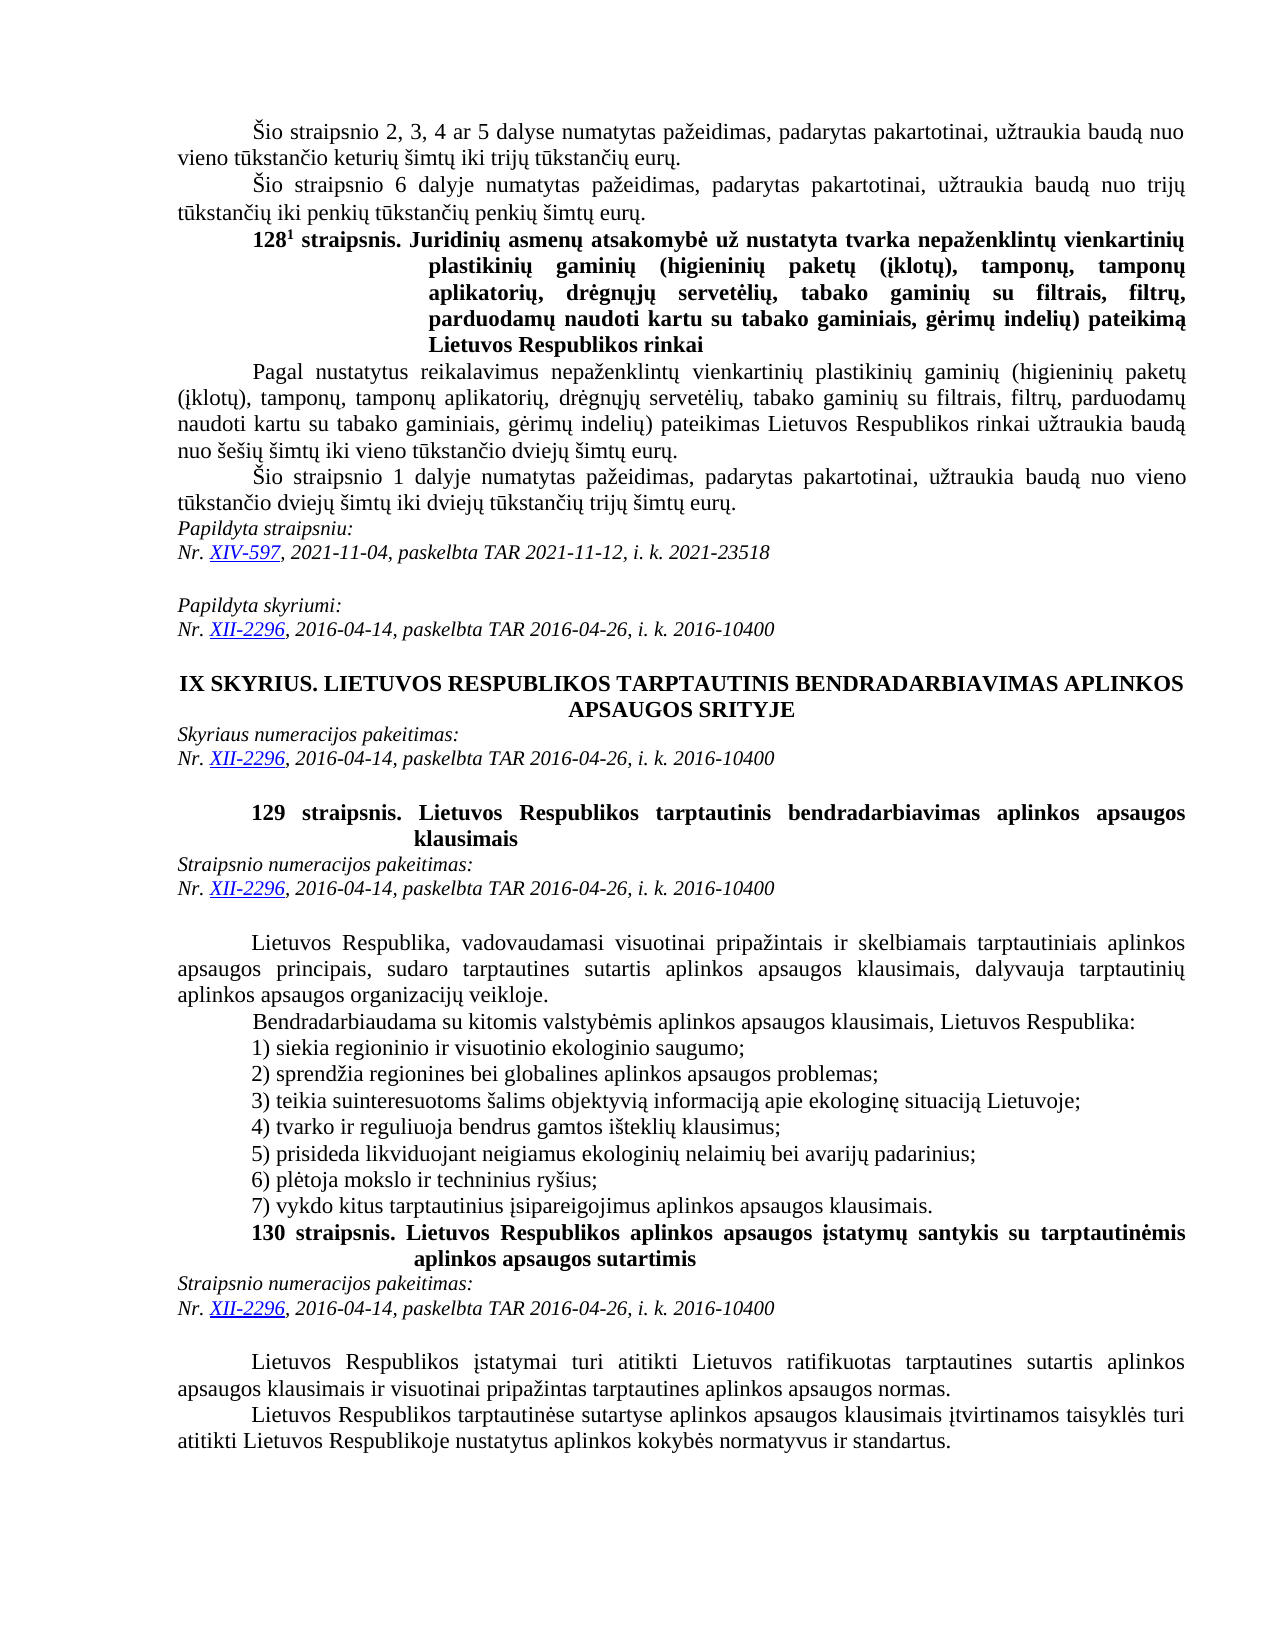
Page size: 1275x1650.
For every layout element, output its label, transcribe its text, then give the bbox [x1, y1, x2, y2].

text Lietuvos Respublikos tarptautinėse sutartyse aplinkos apsaugos klausimais įtvirtinamos taisyklės turi atitikti Lietuvos Respublikoje nustatytus aplinkos kokybės normatyvus ir standartus. [177, 1401, 1186, 1454]
text 130 straipsnis. Lietuvos Respublikos aplinkos apsaugos įstatymų santykis su tarptautinėmis aplinkos apsaugos sutartimis [251, 1219, 1186, 1271]
text 2) sprendžia regionines bei globalines aplinkos apsaugos problemas; [177, 1061, 1186, 1087]
text IX SKYRIUS. LIETUVOS RESPUBLIKOS TARPTAUTINIS BENDRADARBIAVIMAS APLINKOS APSAUGOS SRITYJE [177, 669, 1186, 722]
text Straipsnio numeracijos pakeitimas: [177, 1271, 1186, 1295]
text Nr. XIV-597, 2021-11-04, paskelbta TAR 2021-11-12, i. k. 2021-23518 [177, 540, 1186, 564]
text Šio straipsnio 1 dalyje numatytas pažeidimas, padarytas pakartotinai, užtraukia baudą nuo vieno tūkstančio dviejų šimtų iki dviejų tūkstančių trijų šimtų eurų. [177, 463, 1186, 516]
text Pagal nustatytus reikalavimus nepaženklintų vienkartinių plastikinių gaminių (higieninių paketų (įklotų), tamponų, tamponų aplikatorių, drėgnųjų servetėlių, tabako gaminių su filtrais, filtrų, parduodamų naudoti kartu su tabako gaminiais, gėrimų indelių) pateikimas Lietuvos Respublikos rinkai užtraukia baudą nuo šešių šimtų iki vieno tūkstančio dviejų šimtų eurų. [177, 358, 1186, 463]
text Papildyta straipsniu: [177, 516, 1186, 540]
text 3) teikia suinteresuotoms šalims objektyvią informaciją apie ekologinę situaciją Lietuvoje; [177, 1087, 1186, 1113]
text 7) vykdo kitus tarptautinius įsipareigojimus aplinkos apsaugos klausimais. [177, 1192, 1186, 1219]
text 6) plėtoja mokslo ir techninius ryšius; [177, 1166, 1186, 1192]
text 1281 straipsnis. Juridinių asmenų atsakomybė už nustatyta tvarka nepaženklintų vienkartinių plastikinių gaminių (higieninių paketų (įklotų), tamponų, tamponų aplikatorių, drėgnųjų servetėlių, tabako gaminių su filtrais, filtrų, parduodamų naudoti kartu su tabako gaminiais, gėrimų indelių) pateikimą Lietuvos Respublikos rinkai [252, 226, 1186, 358]
text Nr. XII-2296, 2016-04-14, paskelbta TAR 2016-04-26, i. k. 2016-10400 [177, 1295, 1186, 1319]
text 129 straipsnis. Lietuvos Respublikos tarptautinis bendradarbiavimas aplinkos apsaugos klausimais [251, 799, 1186, 852]
text Bendradarbiaudama su kitomis valstybėmis aplinkos apsaugos klausimais, Lietuvos Respublika: [177, 1008, 1186, 1034]
text Nr. XII-2296, 2016-04-14, paskelbta TAR 2016-04-26, i. k. 2016-10400 [177, 617, 1186, 641]
text 4) tvarko ir reguliuoja bendrus gamtos išteklių klausimus; [177, 1113, 1186, 1139]
text 5) prisideda likviduojant neigiamus ekologinių nelaimių bei avarijų padarinius; [177, 1139, 1186, 1166]
text Nr. XII-2296, 2016-04-14, paskelbta TAR 2016-04-26, i. k. 2016-10400 [177, 876, 1186, 900]
text Nr. XII-2296, 2016-04-14, paskelbta TAR 2016-04-26, i. k. 2016-10400 [177, 746, 1186, 770]
text Straipsnio numeracijos pakeitimas: [177, 852, 1186, 876]
text Skyriaus numeracijos pakeitimas: [177, 722, 1186, 746]
text Lietuvos Respublikos įstatymai turi atitikti Lietuvos ratifikuotas tarptautines sutartis aplinkos apsaugos klausimais ir visuotinai pripažintas tarptautines aplinkos apsaugos normas. [177, 1348, 1186, 1401]
text 1) siekia regioninio ir visuotinio ekologinio saugumo; [177, 1034, 1186, 1061]
text Šio straipsnio 6 dalyje numatytas pažeidimas, padarytas pakartotinai, užtraukia baudą nuo trijų tūkstančių iki penkių tūkstančių penkių šimtų eurų. [177, 171, 1186, 226]
text Papildyta skyriumi: [177, 593, 1186, 617]
text Šio straipsnio 2, 3, 4 ar 5 dalyse numatytas pažeidimas, padarytas pakartotinai, užtraukia baudą nuo vieno tūkstančio keturių šimtų iki trijų tūkstančių eurų. [177, 118, 1186, 171]
text Lietuvos Respublika, vadovaudamasi visuotinai pripažintais ir skelbiamais tarptautiniais aplinkos apsaugos principais, sudaro tarptautines sutartis aplinkos apsaugos klausimais, dalyvauja tarptautinių aplinkos apsaugos organizacijų veikloje. [177, 929, 1186, 1008]
